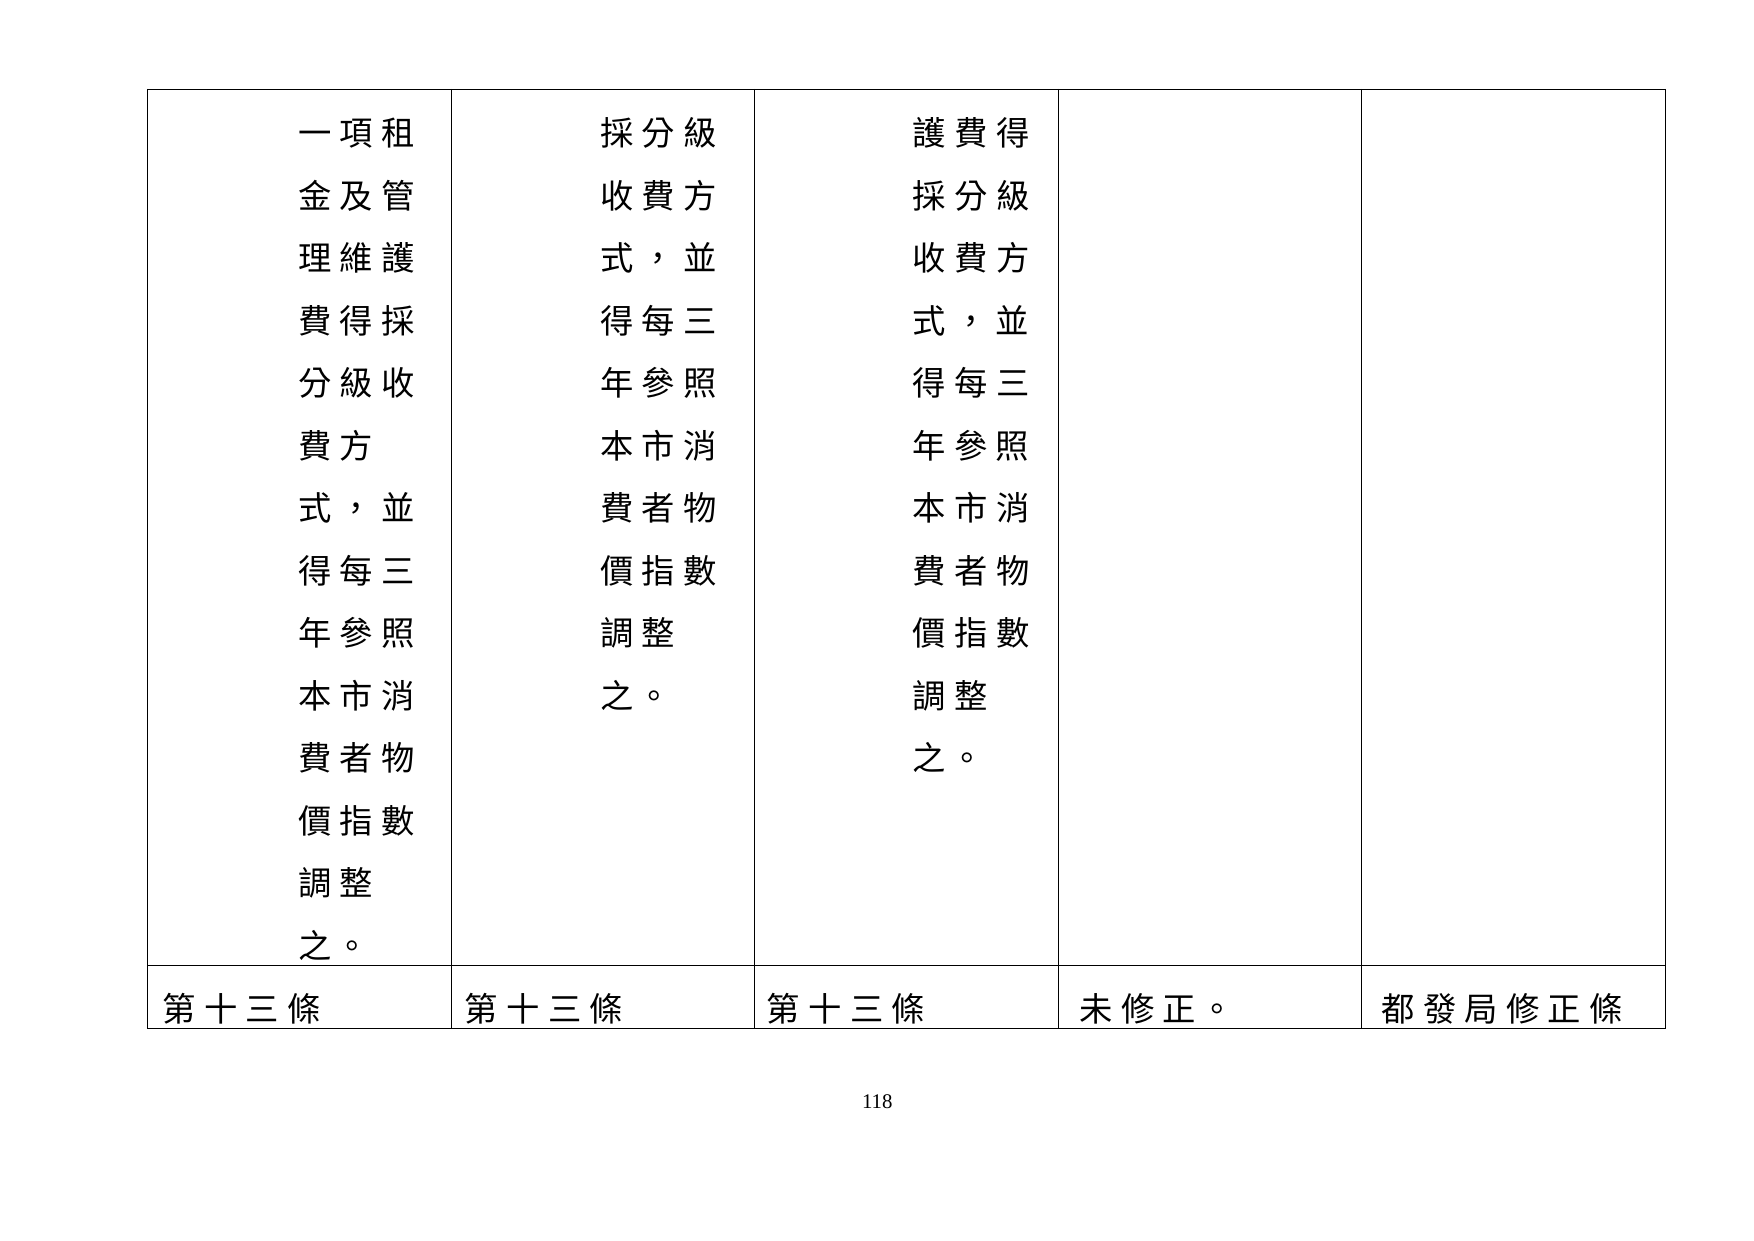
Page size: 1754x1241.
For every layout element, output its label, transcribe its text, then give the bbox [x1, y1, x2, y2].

table_cell [1059, 90, 1361, 965]
table_cell 都發局修正條 [1362, 966, 1665, 1028]
table_cell 一項租金及管理維護費得採分級收費方式，並得每三年參照本市消費者物價指數調整之。 [148, 90, 451, 965]
table_cell 採分級收費方式，並得每三年參照本市消費者物價指數調整之。 [452, 90, 754, 965]
table_cell 第十三條 [148, 966, 451, 1028]
table_cell 第十三條 [452, 966, 754, 1028]
table_cell [1362, 90, 1665, 965]
table_cell 第十三條 [755, 966, 1058, 1028]
table_cell 未修正。 [1059, 966, 1361, 1028]
table_cell 護費得採分級收費方式，並得每三年參照本市消費者物價指數調整之。 [755, 90, 1058, 965]
